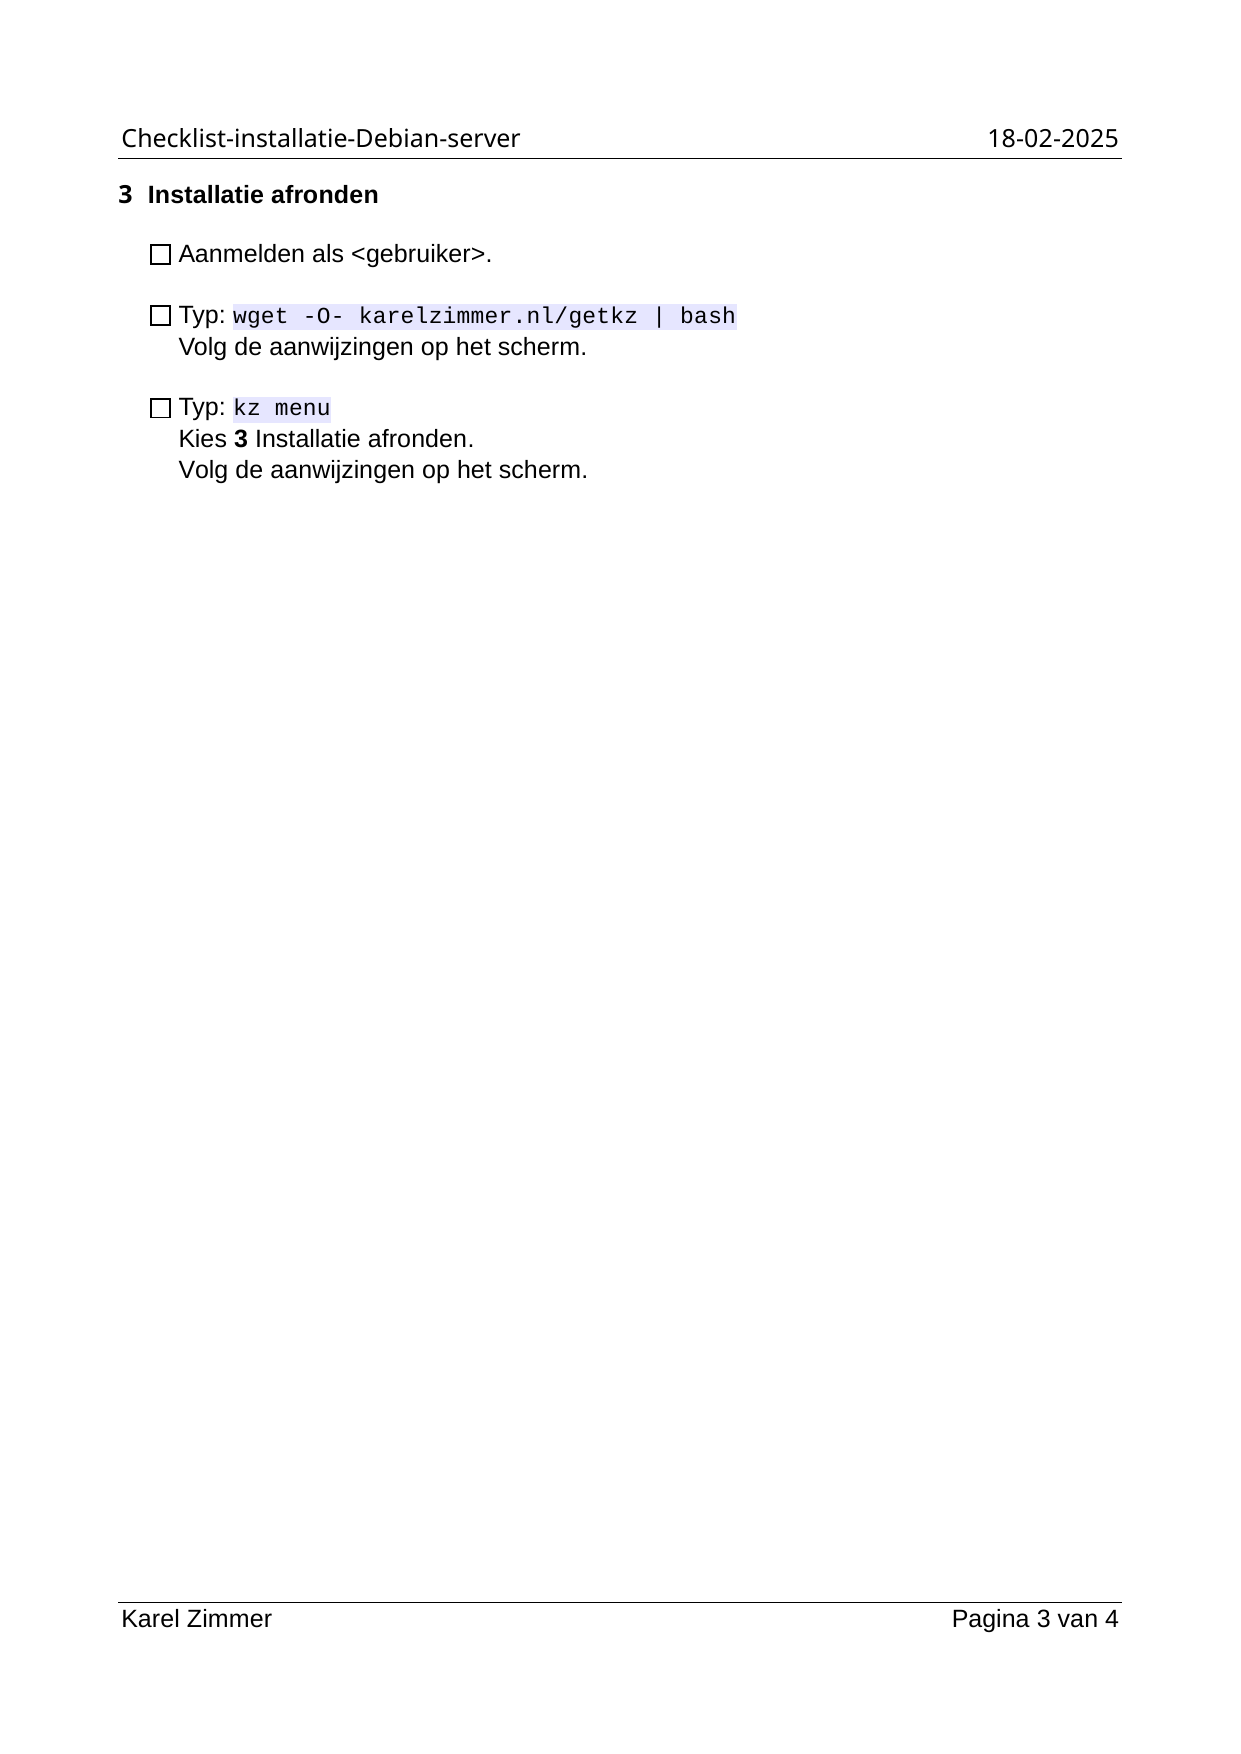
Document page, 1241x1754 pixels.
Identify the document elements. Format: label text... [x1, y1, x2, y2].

table_header Aanmelden als <gebruiker>. [177, 239, 1122, 269]
list Installatie afronden [118, 177, 1122, 211]
table_cell [118, 332, 142, 362]
table_cell [177, 269, 1122, 300]
table_cell [118, 269, 142, 300]
table_header [118, 239, 142, 269]
table_cell [118, 454, 142, 485]
table_cell [142, 392, 177, 424]
table_cell [118, 362, 142, 392]
table_cell Typ: kz menu [177, 392, 1122, 424]
table_cell [118, 424, 142, 454]
table_cell [142, 269, 177, 300]
table_cell [142, 332, 177, 362]
table_cell Volg de aanwijzingen op het scherm. [177, 454, 1122, 485]
table_cell [118, 300, 142, 332]
table_cell [142, 454, 177, 485]
table_cell Volg de aanwijzingen op het scherm. [177, 332, 1122, 362]
table_cell [118, 392, 142, 424]
table_cell [142, 424, 177, 454]
table_cell [177, 362, 1122, 392]
table_header [142, 239, 177, 269]
table_cell Typ: wget -O- karelzimmer.nl/getkz | bash [177, 300, 1122, 332]
table_cell [142, 300, 177, 332]
table_cell Kies 3 Installatie afronden. [177, 424, 1122, 454]
table_cell [142, 362, 177, 392]
